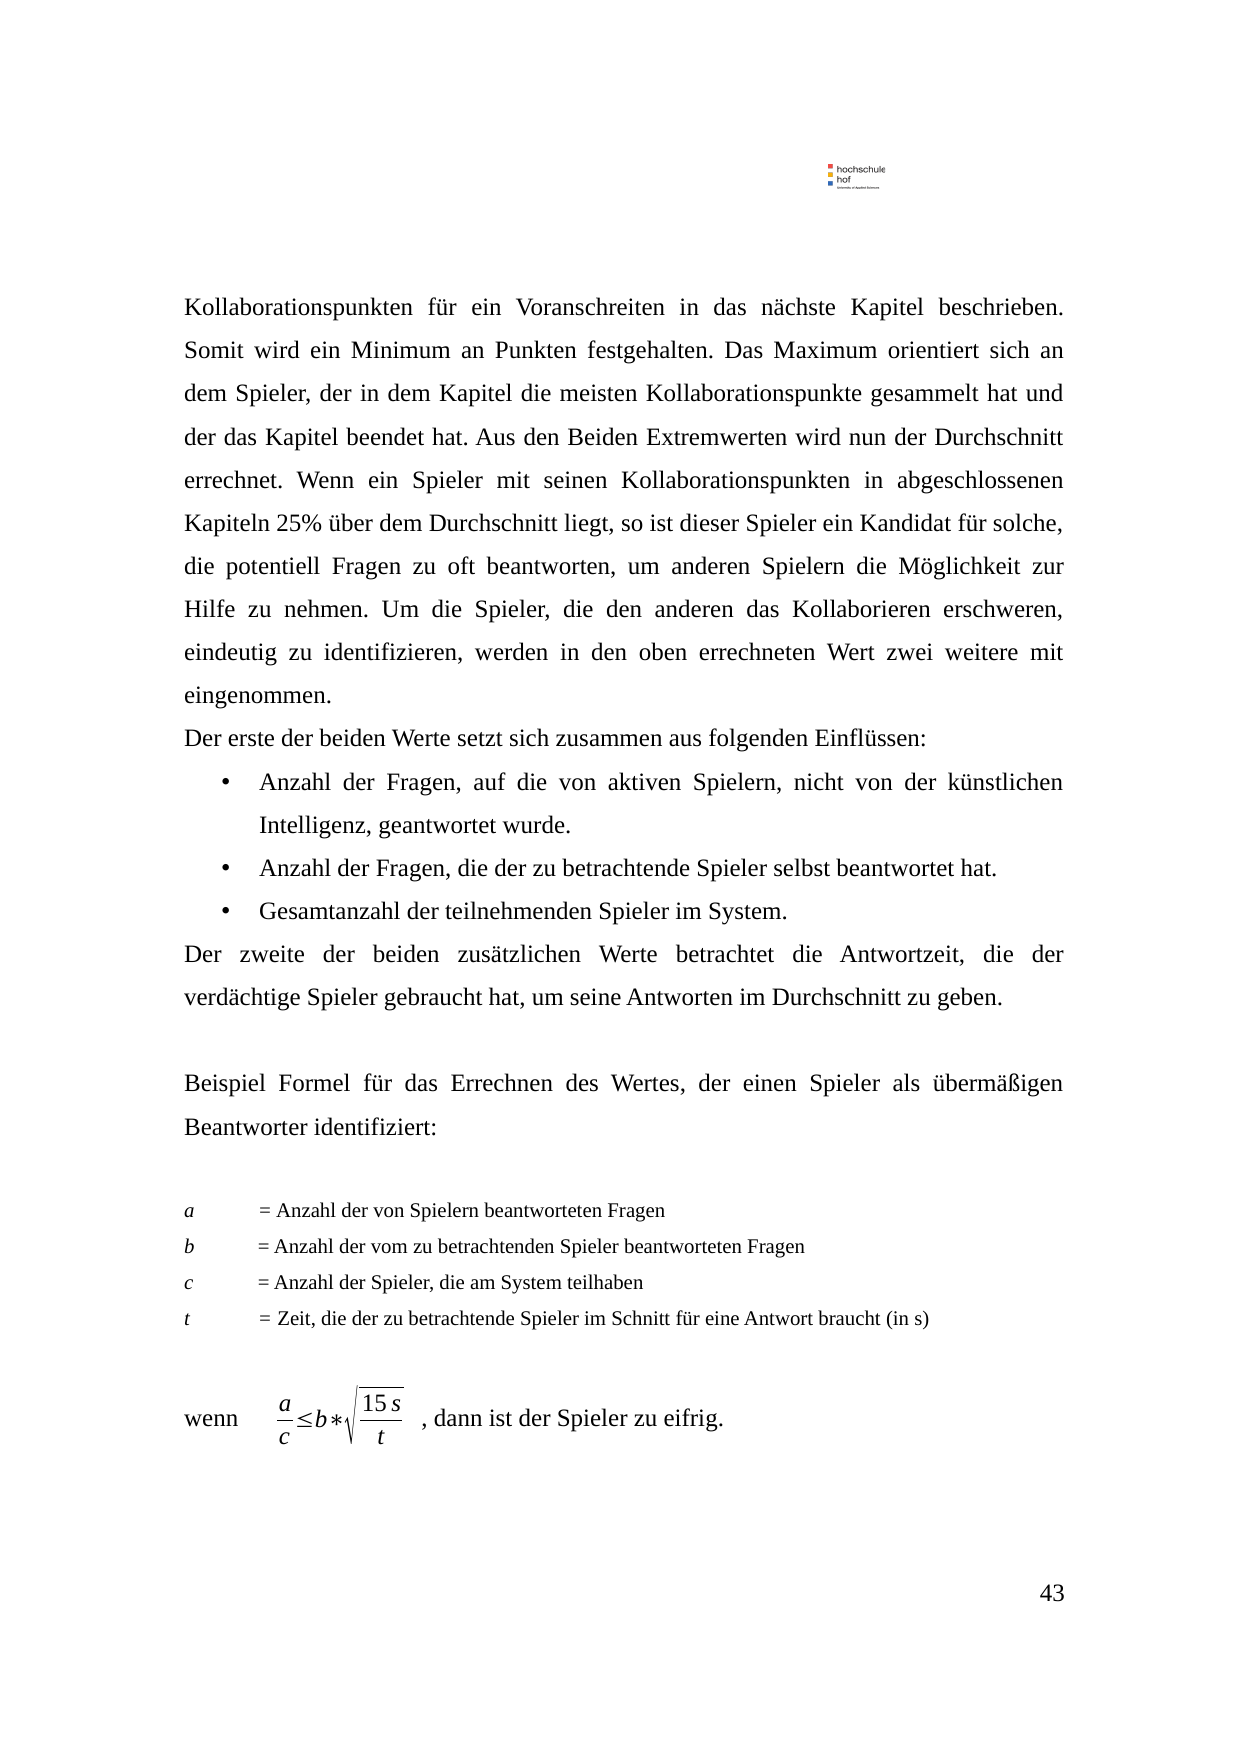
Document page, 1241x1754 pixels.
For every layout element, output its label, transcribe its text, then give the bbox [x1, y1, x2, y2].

list Anzahl der Fragen, die der zu betrachtende Spieler selbst beantwortet hat. [221, 853, 1064, 882]
picture [828, 164, 886, 189]
text wenn , dann ist der Spieler zu eifrig. [184, 1385, 1064, 1449]
text Beispiel Formel für das Errechnen des Wertes, der einen Spieler als übermäßigen Beantworter identifiziert: [184, 1068, 1064, 1140]
text Kollaborationspunkten für ein Voranschreiten in das nächste Kapitel beschrieben. Somit wird ein Minimum an Punkten festgehalten. Das Maximum orientiert sich an dem Spieler, der in dem Kapitel die meisten Kollaborationspunkte gesammelt hat und der das Kapitel beendet hat. Aus den Beiden Extremwerten wird nun der Durchschnitt errechnet. Wenn ein Spieler mit seinen Kollaborationspunkten in abgeschlossenen Kapiteln 25% über dem Durchschnitt liegt, so ist dieser Spieler ein Kandidat für solche, die potentiell Fragen zu oft beantworten, um anderen Spielern die Möglichkeit zur Hilfe zu nehmen. Um die Spieler, die den anderen das Kollaborieren erschweren, eindeutig zu identifizieren, werden in den oben errechneten Wert zwei weitere mit eingenommen. [184, 292, 1064, 709]
text a = Anzahl der von Spielern beantworteten Fragen [184, 1198, 1064, 1222]
text b = Anzahl der vom zu betrachtenden Spieler beantworteten Fragen [184, 1234, 1064, 1258]
text Der erste der beiden Werte setzt sich zusammen aus folgenden Einflüssen: [184, 723, 1064, 752]
text Der zweite der beiden zusätzlichen Werte betrachtet die Antwortzeit, die der verdächtige Spieler gebraucht hat, um seine Antworten im Durchschnitt zu geben. [184, 939, 1064, 1011]
text c = Anzahl der Spieler, die am System teilhaben [184, 1270, 1064, 1294]
text t = Zeit, die der zu betrachtende Spieler im Schnitt für eine Antwort braucht (in s) [184, 1306, 1064, 1330]
list Anzahl der Fragen, auf die von aktiven Spielern, nicht von der künstlichen Intelligenz, geantwortet wurde. [221, 767, 1064, 838]
list Gesamtanzahl der teilnehmenden Spieler im System. [221, 896, 1064, 925]
